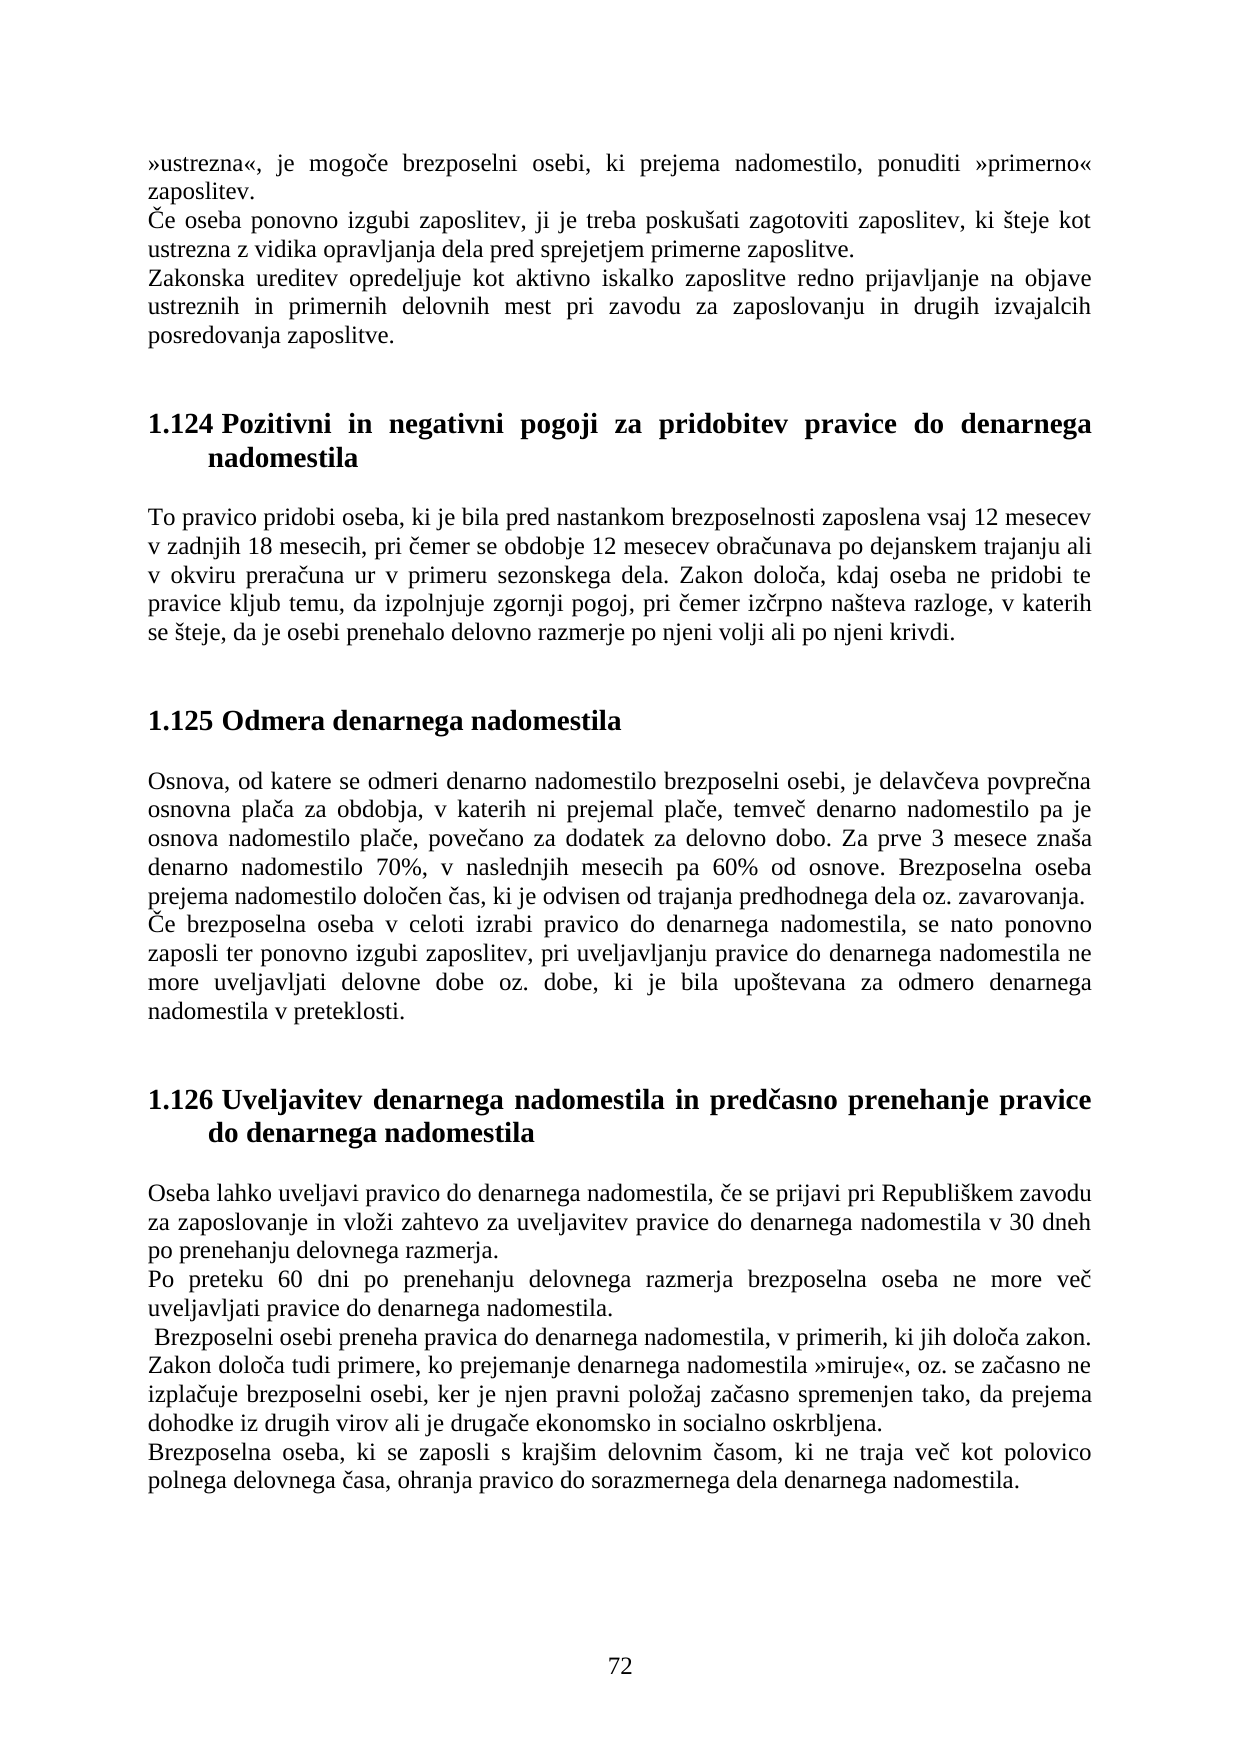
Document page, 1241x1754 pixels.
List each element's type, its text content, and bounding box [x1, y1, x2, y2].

text Zakonska ureditev opredeljuje kot aktivno iskalko zaposlitve redno prijavljanje na objave ustreznih in primernih delovnih mest pri zavodu za zaposlovanju in drugih izvajalcih posredovanja zaposlitve. [148, 263, 1093, 349]
text Oseba lahko uveljavi pravico do denarnega nadomestila, če se prijavi pri Republiškem zavodu za zaposlovanje in vloži zahtevo za uveljavitev pravice do denarnega nadomestila v 30 dneh po prenehanju delovnega razmerja. [148, 1178, 1093, 1264]
text »ustrezna«, je mogoče brezposelni osebi, ki prejema nadomestilo, ponuditi »primerno« zaposlitev. [148, 148, 1093, 205]
text Osnova, od katere se odmeri denarno nadomestilo brezposelni osebi, je delavčeva povprečna osnovna plača za obdobja, v katerih ni prejemal plače, temveč denarno nadomestilo pa je osnova nadomestilo plače, povečano za dodatek za delovno dobo. Za prve 3 mesece znaša denarno nadomestilo 70%, v naslednjih mesecih pa 60% od osnove. Brezposelna oseba prejema nadomestilo določen čas, ki je odvisen od trajanja predhodnega dela oz. zavarovanja. [148, 766, 1093, 909]
text Brezposelni osebi preneha pravica do denarnega nadomestila, v primerih, ki jih določa zakon. Zakon določa tudi primere, ko prejemanje denarnega nadomestila »miruje«, oz. se začasno ne izplačuje brezposelni osebi, ker je njen pravni položaj začasno spremenjen tako, da prejema dohodke iz drugih virov ali je drugače ekonomsko in socialno oskrbljena. [148, 1322, 1093, 1437]
subtitle Odmera denarnega nadomestila [148, 703, 1093, 737]
text Po preteku 60 dni po prenehanju delovnega razmerja brezposelna oseba ne more več uveljavljati pravice do denarnega nadomestila. [148, 1264, 1093, 1322]
subtitle Pozitivni in negativni pogoji za pridobitev pravice do denarnega nadomestila [148, 406, 1093, 473]
subtitle Uveljavitev denarnega nadomestila in predčasno prenehanje pravice do denarnega nadomestila [148, 1082, 1093, 1149]
text Če oseba ponovno izgubi zaposlitev, ji je treba poskušati zagotoviti zaposlitev, ki šteje kot ustrezna z vidika opravljanja dela pred sprejetjem primerne zaposlitve. [148, 205, 1093, 263]
text Brezposelna oseba, ki se zaposli s krajšim delovnim časom, ki ne traja več kot polovico polnega delovnega časa, ohranja pravico do sorazmernega dela denarnega nadomestila. [148, 1437, 1093, 1494]
text Če brezposelna oseba v celoti izrabi pravico do denarnega nadomestila, se nato ponovno zaposli ter ponovno izgubi zaposlitev, pri uveljavljanju pravice do denarnega nadomestila ne more uveljavljati delovne dobe oz. dobe, ki je bila upoštevana za odmero denarnega nadomestila v preteklosti. [148, 909, 1093, 1024]
text To pravico pridobi oseba, ki je bila pred nastankom brezposelnosti zaposlena vsaj 12 mesecev v zadnjih 18 mesecih, pri čemer se obdobje 12 mesecev obračunava po dejanskem trajanju ali v okviru preračuna ur v primeru sezonskega dela. Zakon določa, kdaj oseba ne pridobi te pravice kljub temu, da izpolnjuje zgornji pogoj, pri čemer izčrpno našteva razloge, v katerih se šteje, da je osebi prenehalo delovno razmerje po njeni volji ali po njeni krivdi. [148, 502, 1093, 646]
